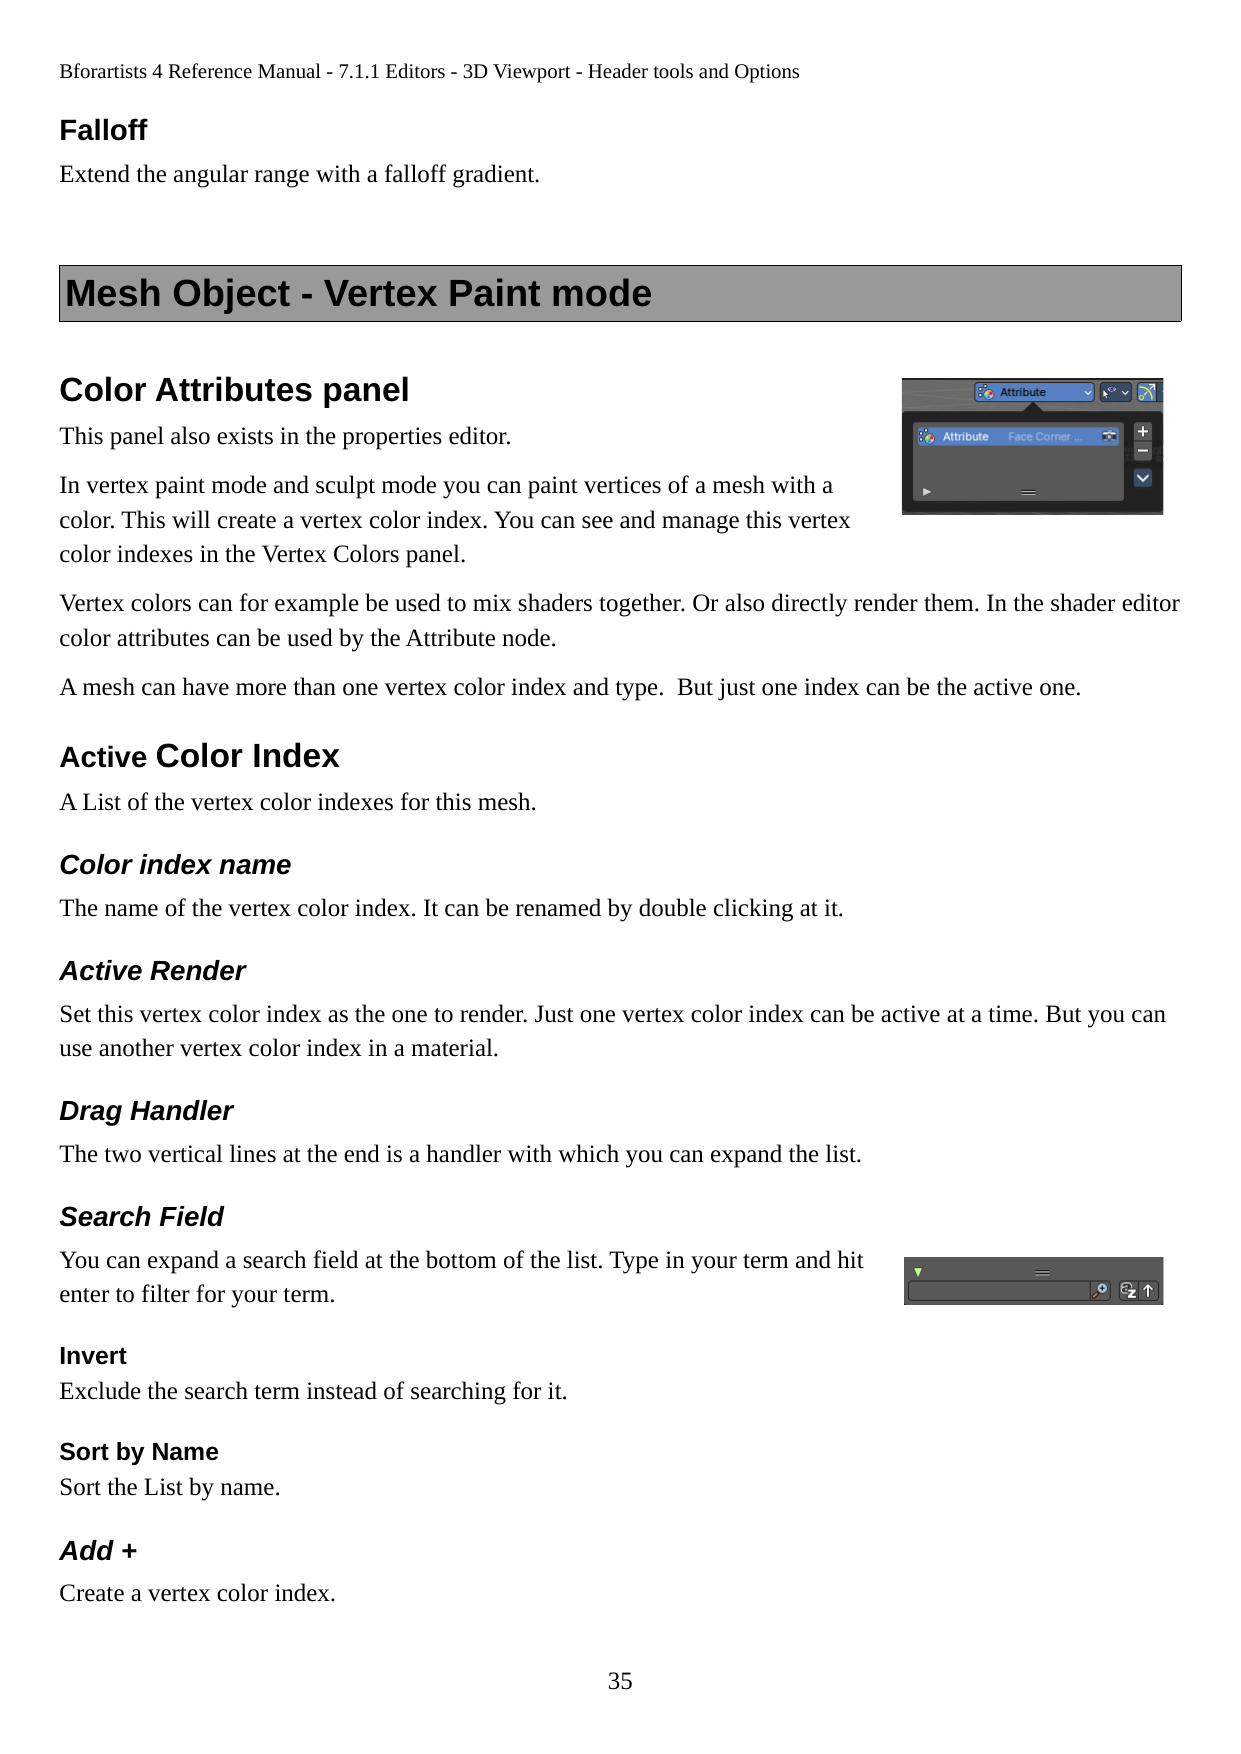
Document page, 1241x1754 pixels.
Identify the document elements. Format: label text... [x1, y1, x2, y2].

table_header Mesh Object - Vertex Paint mode [60, 266, 1181, 321]
text A List of the vertex color indexes for this mesh. [59, 787, 1181, 816]
subtitle Color index name [59, 848, 1181, 880]
subtitle Search Field [59, 1201, 1181, 1233]
subtitle Color Attributes panel [59, 370, 1181, 409]
text The two vertical lines at the end is a handler with which you can expand the list. [59, 1139, 1181, 1168]
subtitle Drag Handler [59, 1095, 1181, 1127]
text This panel also exists in the properties editor. [59, 421, 901, 450]
text The name of the vertex color index. It can be renamed by double clicking at it. [59, 893, 1181, 922]
text In vertex paint mode and sculpt mode you can paint vertices of a mesh with a color. This will create a vertex color index. You can see and manage this vertex color indexes in the Vertex Colors panel. [59, 471, 1181, 568]
subtitle Add + [59, 1534, 1181, 1566]
text Exclude the search term instead of searching for it. [59, 1376, 1181, 1405]
text A mesh can have more than one vertex color index and type. But just one index can be the active one. [59, 672, 1181, 701]
subtitle Active Color Index [59, 736, 1181, 774]
picture [901, 378, 1164, 515]
subtitle Sort by Name [59, 1437, 1181, 1466]
text Sort the List by name. [59, 1472, 1181, 1501]
text You can expand a search field at the bottom of the list. Type in your term and hit enter to filter for your term. [59, 1245, 1181, 1308]
subtitle Falloff [59, 113, 1181, 146]
subtitle Invert [59, 1341, 1181, 1370]
text Create a vertex color index. [59, 1578, 1181, 1607]
picture [904, 1257, 1164, 1305]
subtitle Active Render [59, 954, 1181, 986]
text Set this vertex color index as the one to render. Just one vertex color index can be active at a time. But you can use another vertex color index in a material. [59, 999, 1181, 1062]
text Vertex colors can for example be used to mix shaders together. Or also directly render them. In the shader editor color attributes can be used by the Attribute node. [59, 588, 1181, 652]
text Extend the angular range with a falloff gradient. [59, 159, 1181, 188]
